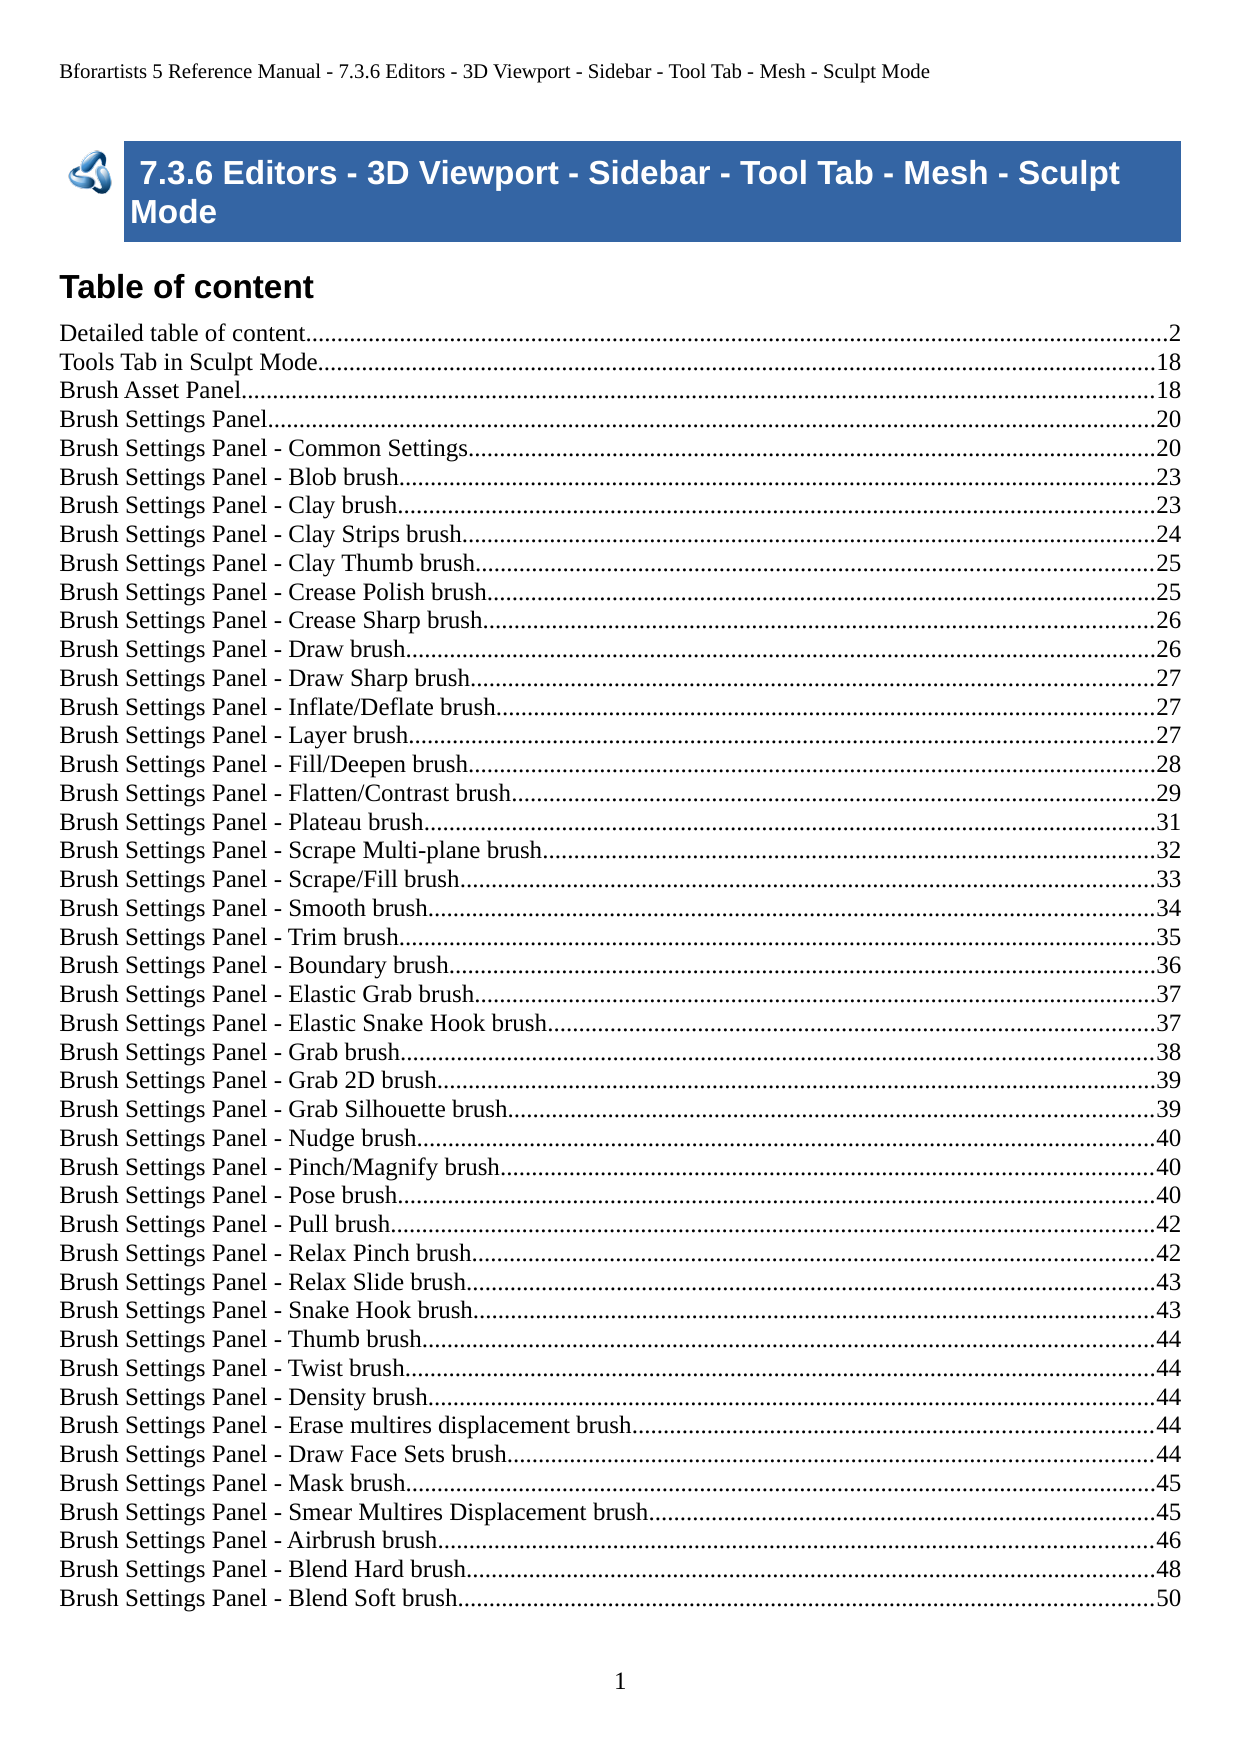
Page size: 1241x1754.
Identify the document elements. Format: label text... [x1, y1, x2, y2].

text Brush Settings Panel - Relax Slide brush 43 [59, 1267, 1181, 1295]
text Brush Settings Panel - Clay Strips brush 24 [59, 519, 1181, 548]
text Brush Settings Panel - Elastic Grab brush 37 [59, 979, 1181, 1008]
text Brush Asset Panel 18 [59, 375, 1181, 404]
table_header [59, 141, 124, 242]
text Brush Settings Panel - Plateau brush 31 [59, 807, 1181, 835]
text Brush Settings Panel - Pull brush 42 [59, 1209, 1181, 1238]
text Brush Settings Panel - Pinch/Magnify brush 40 [59, 1152, 1181, 1180]
text Brush Settings Panel - Crease Polish brush 25 [59, 577, 1181, 605]
text Brush Settings Panel - Flatten/Contrast brush 29 [59, 778, 1181, 807]
text Brush Settings Panel - Smear Multires Displacement brush 45 [59, 1497, 1181, 1525]
text Brush Settings Panel - Grab Silhouette brush 39 [59, 1094, 1181, 1123]
text Brush Settings Panel - Pose brush 40 [59, 1180, 1181, 1209]
text Brush Settings Panel - Draw Face Sets brush 44 [59, 1439, 1181, 1468]
text Brush Settings Panel - Blob brush 23 [59, 462, 1181, 490]
text Brush Settings Panel - Trim brush 35 [59, 922, 1181, 950]
text Brush Settings Panel - Density brush 44 [59, 1382, 1181, 1410]
text Brush Settings Panel - Fill/Deepen brush 28 [59, 749, 1181, 778]
text Detailed table of content 2 [59, 318, 1181, 347]
text Brush Settings Panel - Thumb brush 44 [59, 1324, 1181, 1353]
text Brush Settings Panel - Scrape Multi-plane brush 32 [59, 835, 1181, 864]
text Brush Settings Panel - Scrape/Fill brush 33 [59, 864, 1181, 893]
text Brush Settings Panel - Boundary brush 36 [59, 950, 1181, 979]
text Brush Settings Panel - Draw Sharp brush 27 [59, 663, 1181, 692]
text Brush Settings Panel - Clay brush 23 [59, 490, 1181, 519]
text Brush Settings Panel - Crease Sharp brush 26 [59, 605, 1181, 634]
text Brush Settings Panel - Mask brush 45 [59, 1468, 1181, 1497]
text Brush Settings Panel - Grab brush 38 [59, 1037, 1181, 1065]
table_header 7.3.6 Editors - 3D Viewport - Sidebar - Tool Tab - Mesh - Sculpt Mode [124, 141, 1181, 242]
text Brush Settings Panel - Common Settings 20 [59, 433, 1181, 462]
text Brush Settings Panel - Draw brush 26 [59, 634, 1181, 663]
text Brush Settings Panel - Relax Pinch brush 42 [59, 1238, 1181, 1267]
text Brush Settings Panel - Grab 2D brush 39 [59, 1065, 1181, 1094]
text Brush Settings Panel - Twist brush 44 [59, 1353, 1181, 1382]
text Brush Settings Panel - Smooth brush 34 [59, 893, 1181, 922]
text Brush Settings Panel - Blend Soft brush 50 [59, 1583, 1181, 1612]
text Brush Settings Panel - Layer brush 27 [59, 720, 1181, 749]
subtitle Table of content [59, 267, 1181, 305]
text Brush Settings Panel - Erase multires displacement brush 44 [59, 1410, 1181, 1439]
text Tools Tab in Sculpt Mode 18 [59, 347, 1181, 375]
text Brush Settings Panel 20 [59, 404, 1181, 433]
text Brush Settings Panel - Airbrush brush 46 [59, 1525, 1181, 1554]
text Brush Settings Panel - Clay Thumb brush 25 [59, 548, 1181, 577]
text Brush Settings Panel - Elastic Snake Hook brush 37 [59, 1008, 1181, 1037]
picture [65, 147, 114, 197]
text Brush Settings Panel - Snake Hook brush 43 [59, 1295, 1181, 1324]
text Brush Settings Panel - Nudge brush 40 [59, 1123, 1181, 1152]
text Brush Settings Panel - Inflate/Deflate brush 27 [59, 692, 1181, 720]
text Brush Settings Panel - Blend Hard brush 48 [59, 1554, 1181, 1583]
